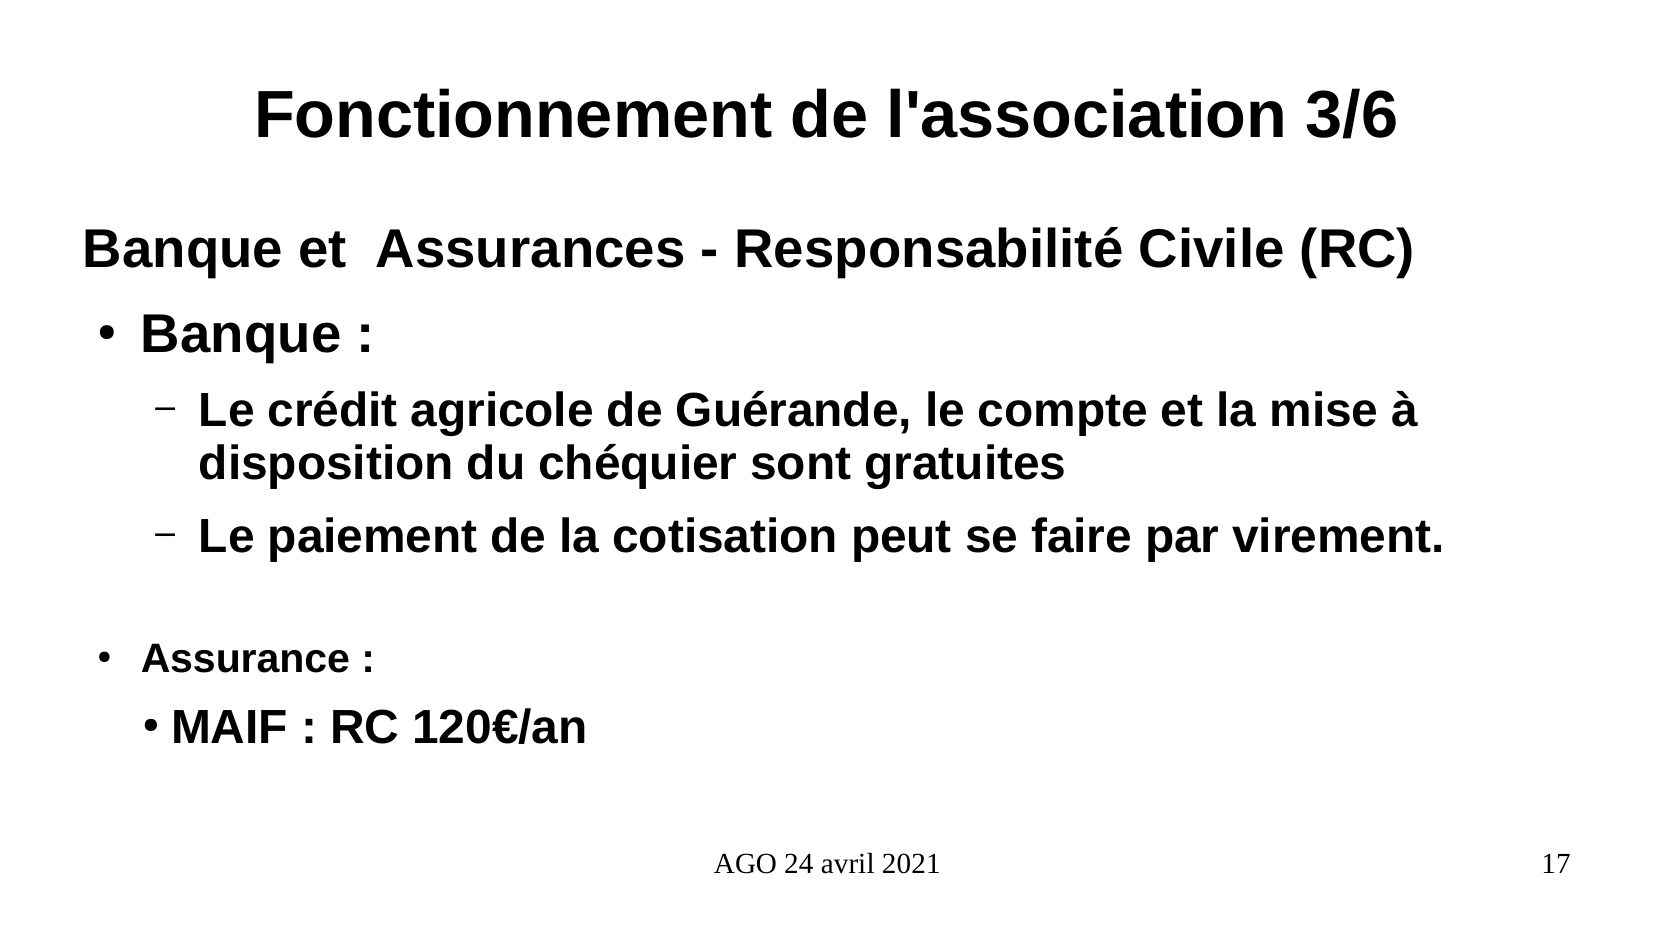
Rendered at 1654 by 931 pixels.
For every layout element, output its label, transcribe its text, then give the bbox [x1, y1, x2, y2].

list Banque et Assurances - Responsabilité Civile (RC) Banque : Le crédit agricole de Guérande, le compte et la mise à disposition du chéquier sont gratuites Le paiement de la cotisation peut se faire par virement. Assurance : MAIF : RC 120€/an [82, 217, 1571, 758]
title Fonctionnement de l'association 3/6 [82, 37, 1571, 193]
